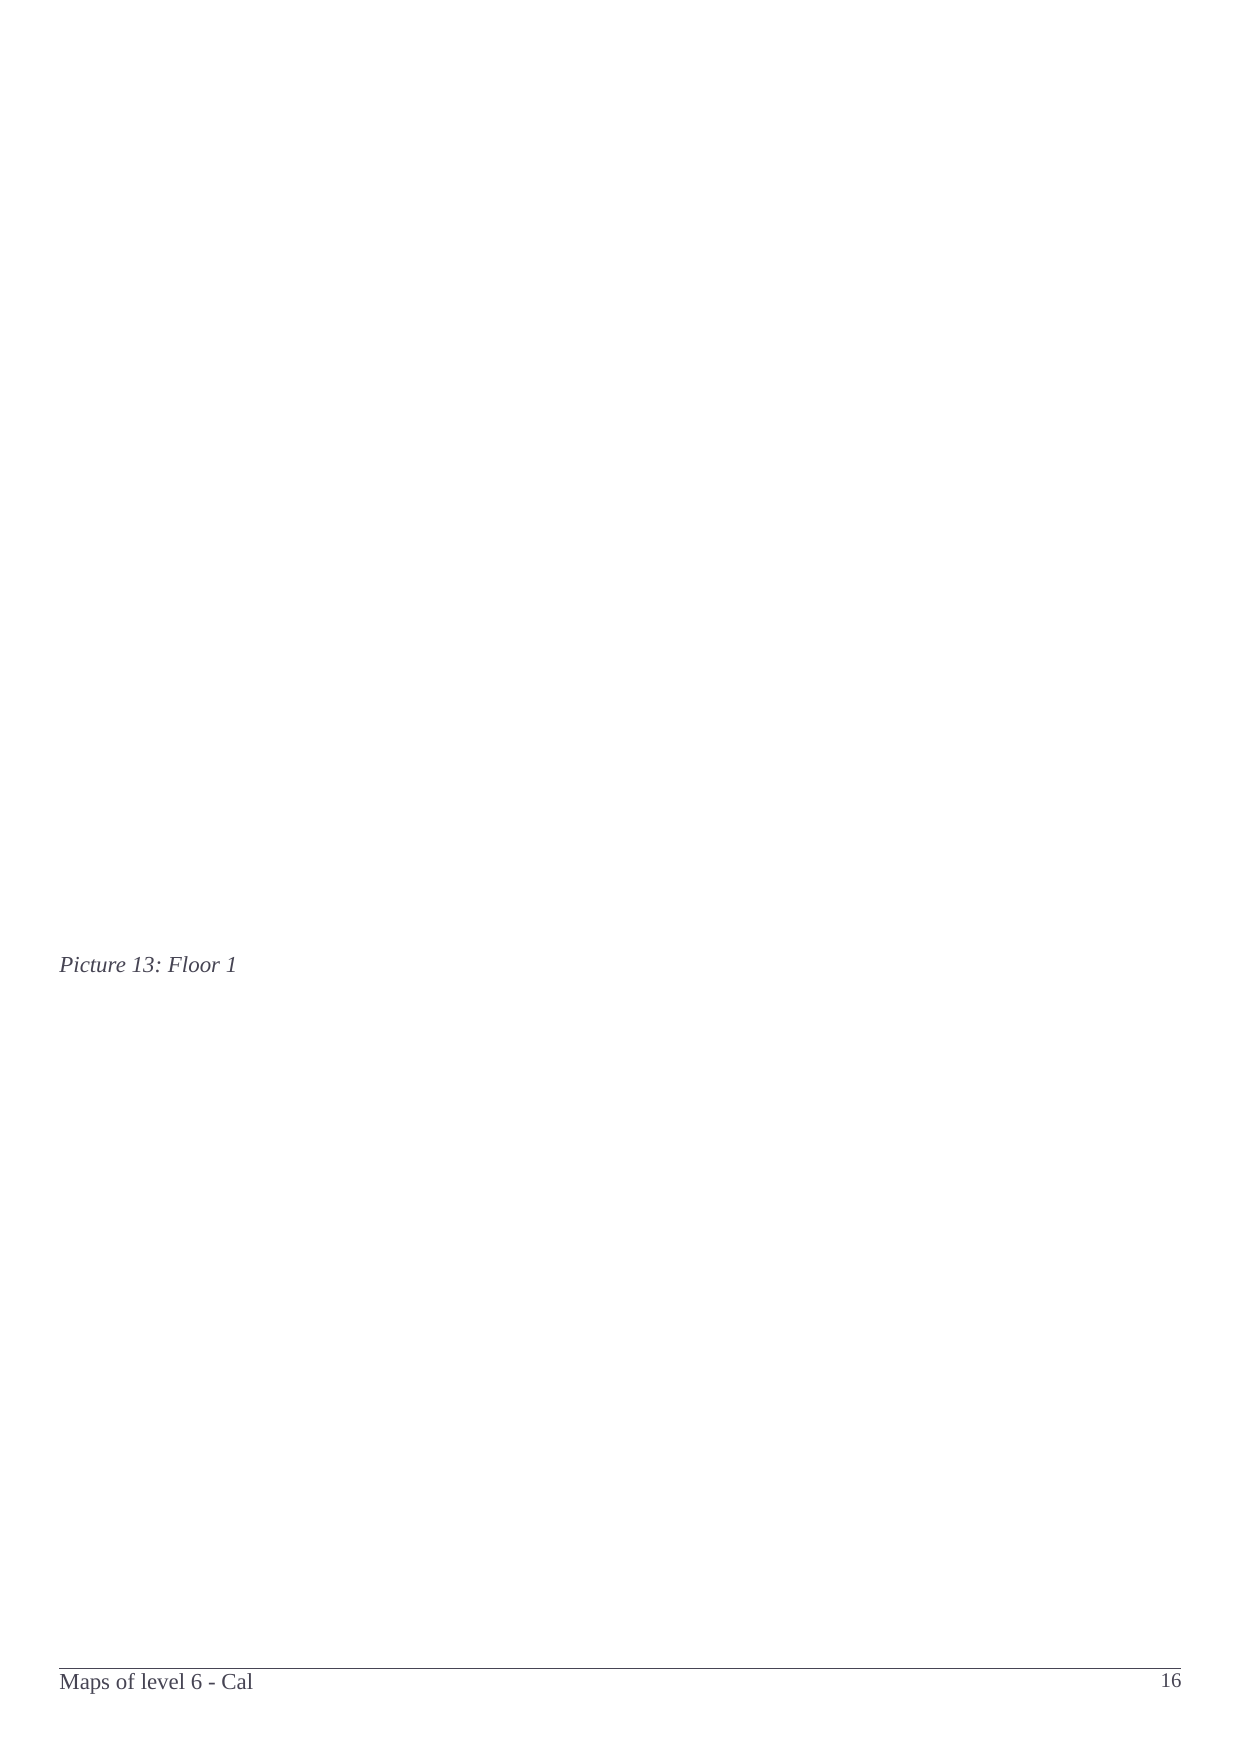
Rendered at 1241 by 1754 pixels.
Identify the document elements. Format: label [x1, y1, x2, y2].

table_cell [64, 958, 70, 965]
table_cell [59, 59, 1181, 984]
